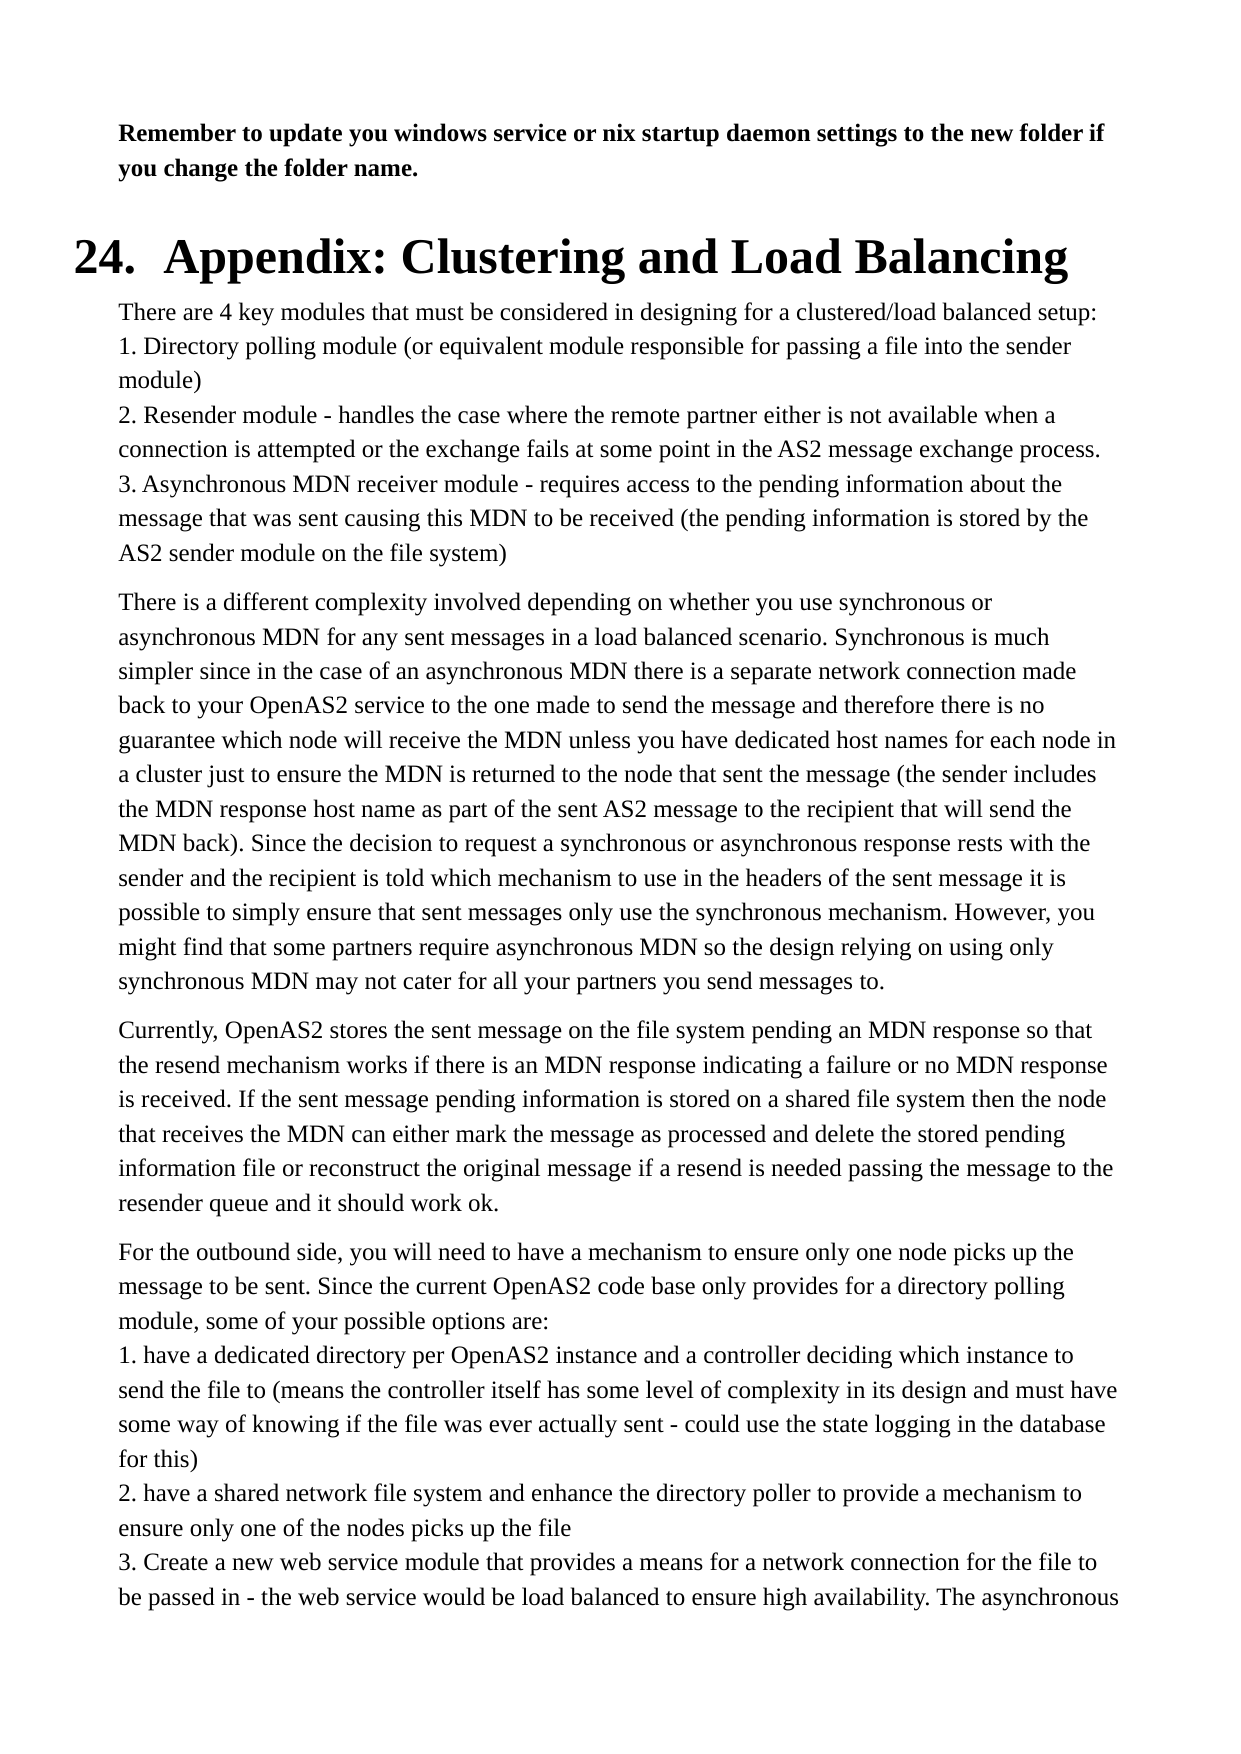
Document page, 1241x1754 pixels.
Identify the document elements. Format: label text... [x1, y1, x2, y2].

subtitle Appendix: Clustering and Load Balancing [73, 227, 1122, 284]
text There are 4 key modules that must be considered in designing for a clustered/load balanced setup: 1. Directory polling module (or equivalent module responsible for passing a file into the sender module) 2. Resender module - handles the case where the remote partner either is not available when a connection is attempted or the exchange fails at some point in the AS2 message exchange process. 3. Asynchronous MDN receiver module - requires access to the pending information about the message that was sent causing this MDN to be received (the pending information is stored by the AS2 sender module on the file system) [118, 297, 1122, 567]
text For the outbound side, you will need to have a mechanism to ensure only one node picks up the message to be sent. Since the current OpenAS2 code base only provides for a directory polling module, some of your possible options are: 1. have a dedicated directory per OpenAS2 instance and a controller deciding which instance to send the file to (means the controller itself has some level of complexity in its design and must have some way of knowing if the file was ever actually sent - could use the state logging in the database for this) 2. have a shared network file system and enhance the directory poller to provide a mechanism to ensure only one of the nodes picks up the file 3. Create a new web service module that provides a means for a network connection for the file to be passed in - the web service would be load balanced to ensure high availability. The asynchronous [118, 1237, 1122, 1610]
text Remember to update you windows service or nix startup daemon settings to the new folder if you change the folder name. [118, 118, 1122, 181]
text There is a different complexity involved depending on whether you use synchronous or asynchronous MDN for any sent messages in a load balanced scenario. Synchronous is much simpler since in the case of an asynchronous MDN there is a separate network connection made back to your OpenAS2 service to the one made to send the message and therefore there is no guarantee which node will receive the MDN unless you have dedicated host names for each node in a cluster just to ensure the MDN is returned to the node that sent the message (the sender includes the MDN response host name as part of the sent AS2 message to the recipient that will send the MDN back). Since the decision to request a synchronous or asynchronous response rests with the sender and the recipient is told which mechanism to use in the headers of the sent message it is possible to simply ensure that sent messages only use the synchronous mechanism. However, you might find that some partners require asynchronous MDN so the design relying on using only synchronous MDN may not cater for all your partners you send messages to. [118, 587, 1122, 995]
text Currently, OpenAS2 stores the sent message on the file system pending an MDN response so that the resend mechanism works if there is an MDN response indicating a failure or no MDN response is received. If the sent message pending information is stored on a shared file system then the node that receives the MDN can either mark the message as processed and delete the stored pending information file or reconstruct the original message if a resend is needed passing the message to the resender queue and it should work ok. [118, 1015, 1122, 1217]
